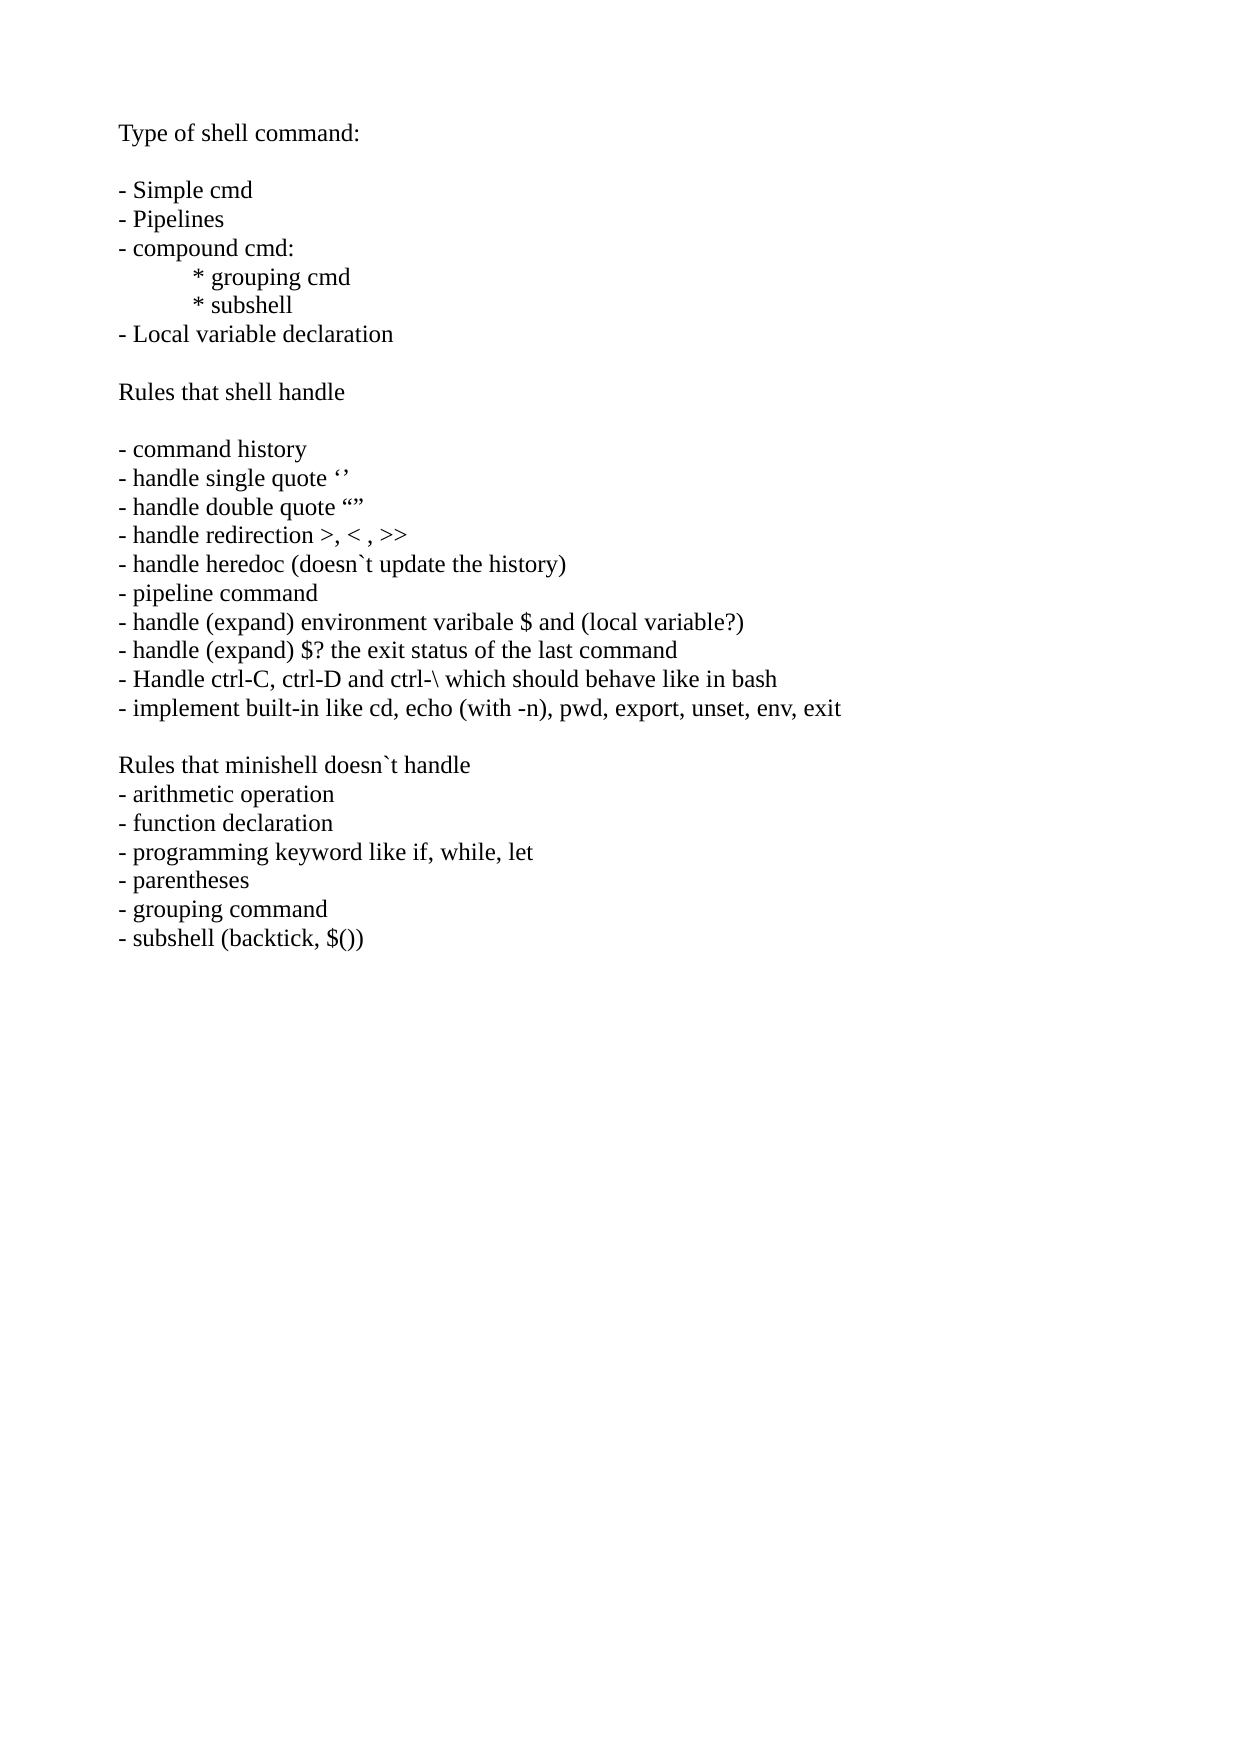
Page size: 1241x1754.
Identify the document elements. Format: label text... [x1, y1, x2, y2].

text * subshell [118, 291, 1122, 319]
text - arithmetic operation [118, 779, 1122, 808]
text - implement built-in like cd, echo (with -n), pwd, export, unset, env, exit [118, 693, 1122, 722]
text - pipeline command [118, 578, 1122, 607]
text - Local variable declaration [118, 319, 1122, 348]
text - Pipelines [118, 204, 1122, 233]
text - handle (expand) $? the exit status of the last command [118, 636, 1122, 664]
text - function declaration [118, 808, 1122, 837]
text Rules that minishell doesn`t handle [118, 751, 1122, 779]
text - programming keyword like if, while, let [118, 837, 1122, 866]
text - Simple cmd [118, 176, 1122, 204]
text - compound cmd: [118, 233, 1122, 262]
text - handle heredoc (doesn`t update the history) [118, 549, 1122, 578]
text * grouping cmd [118, 262, 1122, 291]
text Rules that shell handle [118, 377, 1122, 406]
text - subshell (backtick, $()) [118, 923, 1122, 952]
text - grouping command [118, 894, 1122, 923]
text - handle double quote “” [118, 492, 1122, 521]
text - handle (expand) environment varibale $ and (local variable?) [118, 607, 1122, 636]
text - handle redirection >, < , >> [118, 521, 1122, 549]
text - parentheses [118, 866, 1122, 894]
text - Handle ctrl-C, ctrl-D and ctrl-\ which should behave like in bash [118, 664, 1122, 693]
text Type of shell command: [118, 118, 1122, 147]
text - command history [118, 434, 1122, 463]
text - handle single quote ‘’ [118, 463, 1122, 492]
